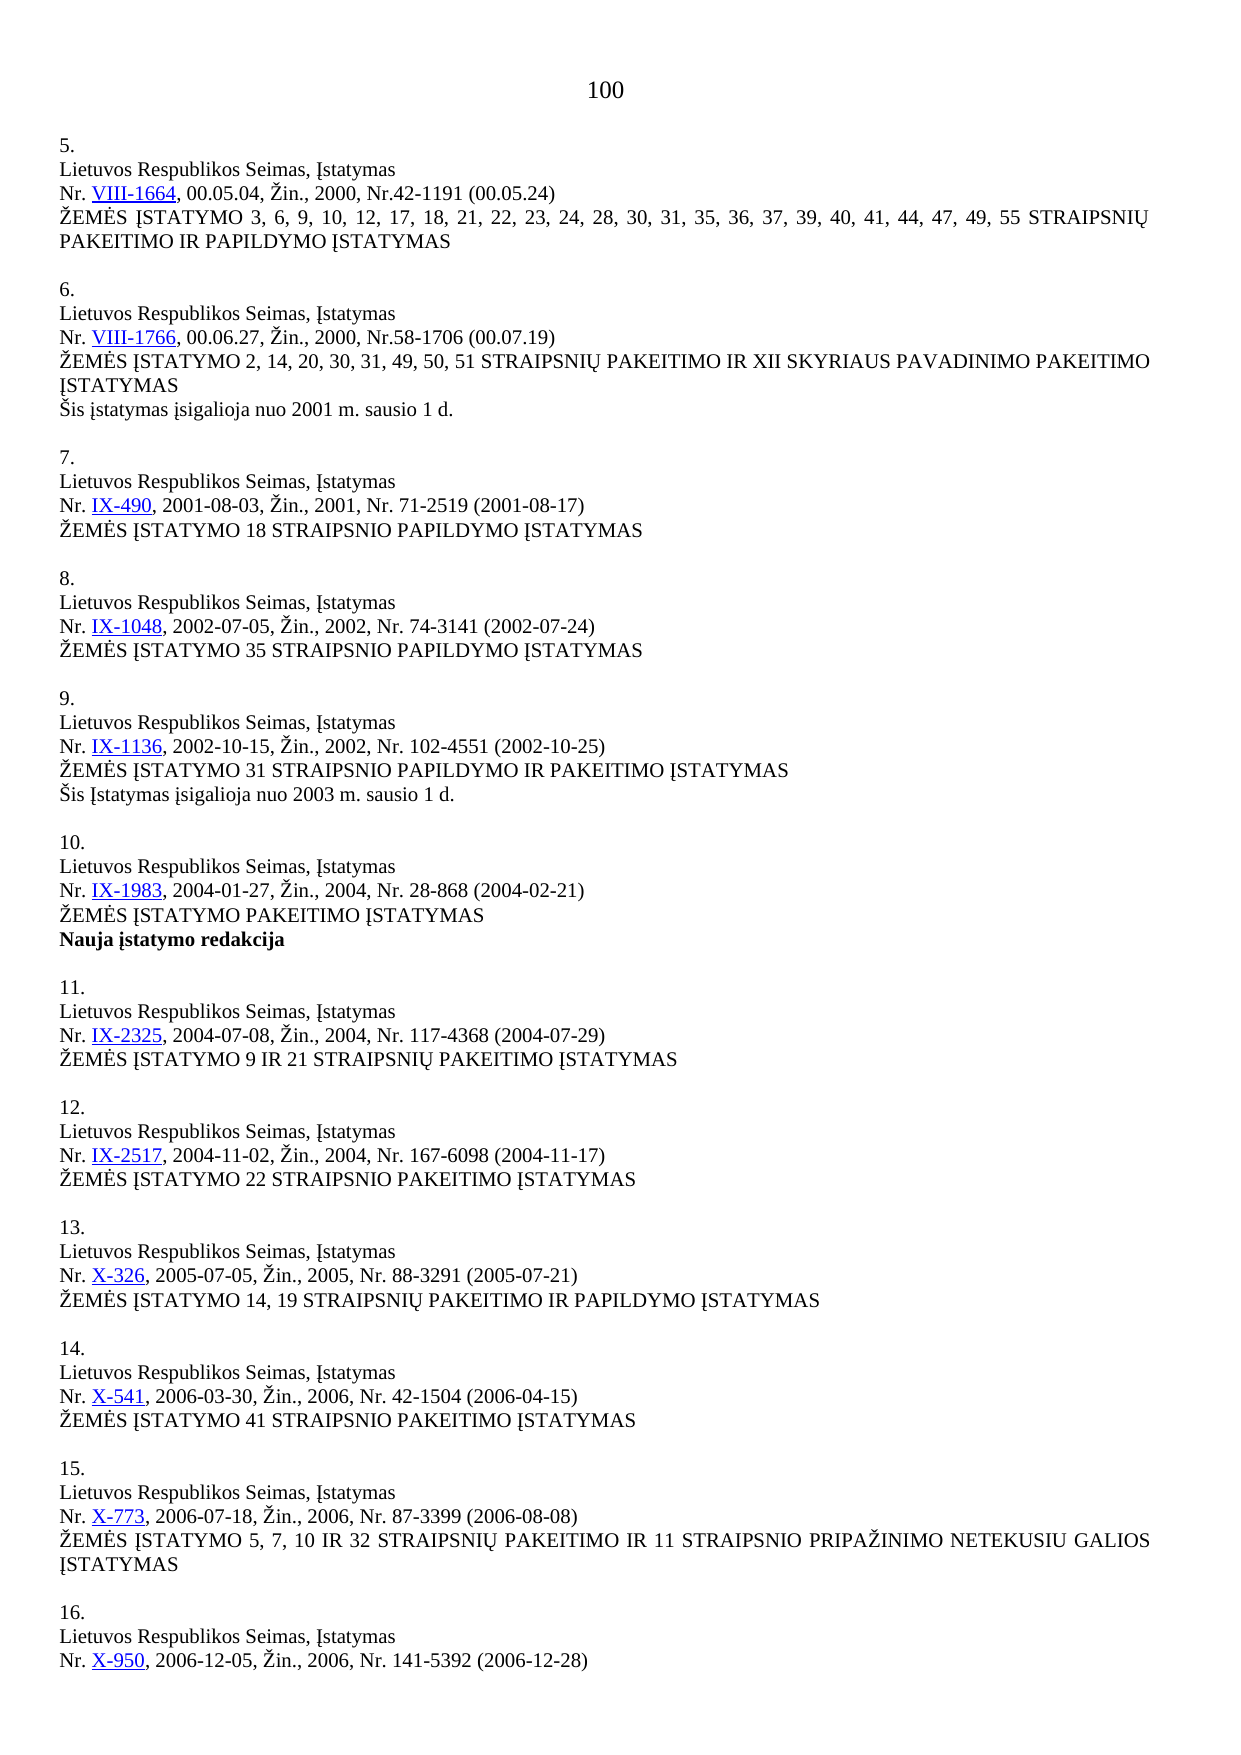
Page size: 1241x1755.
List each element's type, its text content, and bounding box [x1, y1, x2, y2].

text Lietuvos Respublikos Seimas, Įstatymas [59, 1624, 1152, 1648]
text 11. [59, 975, 1152, 999]
text 6. [59, 277, 1152, 301]
text ŽEMĖS ĮSTATYMO 3, 6, 9, 10, 12, 17, 18, 21, 22, 23, 24, 28, 30, 31, 35, 36, 37, 39, 40, 41, 44, 47, 49, 55 STRAIPSNIŲ PAKEITIMO IR PAPILDYMO ĮSTATYMAS [59, 205, 1152, 253]
text Nr. IX-2325, 2004-07-08, Žin., 2004, Nr. 117-4368 (2004-07-29) [59, 1023, 1152, 1047]
text Lietuvos Respublikos Seimas, Įstatymas [59, 854, 1152, 878]
text Nr. VIII-1766, 00.06.27, Žin., 2000, Nr.58-1706 (00.07.19) [59, 325, 1152, 349]
text 8. [59, 566, 1152, 590]
text Lietuvos Respublikos Seimas, Įstatymas [59, 1119, 1152, 1143]
text Lietuvos Respublikos Seimas, Įstatymas [59, 469, 1152, 493]
text Nr. IX-490, 2001-08-03, Žin., 2001, Nr. 71-2519 (2001-08-17) [59, 493, 1152, 517]
text ŽEMĖS ĮSTATYMO 41 STRAIPSNIO PAKEITIMO ĮSTATYMAS [59, 1408, 1152, 1432]
text ŽEMĖS ĮSTATYMO 9 IR 21 STRAIPSNIŲ PAKEITIMO ĮSTATYMAS [59, 1047, 1152, 1071]
text 5. [59, 132, 1152, 157]
text Lietuvos Respublikos Seimas, Įstatymas [59, 1239, 1152, 1263]
text Nr. X-541, 2006-03-30, Žin., 2006, Nr. 42-1504 (2006-04-15) [59, 1384, 1152, 1408]
text Lietuvos Respublikos Seimas, Įstatymas [59, 1480, 1152, 1504]
text Šis įstatymas įsigalioja nuo 2001 m. sausio 1 d. [59, 397, 1152, 421]
text ŽEMĖS ĮSTATYMO 2, 14, 20, 30, 31, 49, 50, 51 STRAIPSNIŲ PAKEITIMO IR XII SKYRIAUS PAVADINIMO PAKEITIMO ĮSTATYMAS [59, 349, 1152, 397]
text ŽEMĖS ĮSTATYMO 5, 7, 10 IR 32 STRAIPSNIŲ PAKEITIMO IR 11 STRAIPSNIO PRIPAŽINIMO NETEKUSIU GALIOS ĮSTATYMAS [59, 1528, 1152, 1576]
text Nr. IX-1983, 2004-01-27, Žin., 2004, Nr. 28-868 (2004-02-21) [59, 878, 1152, 902]
text 12. [59, 1095, 1152, 1119]
text ŽEMĖS ĮSTATYMO 18 STRAIPSNIO PAPILDYMO ĮSTATYMAS [59, 517, 1152, 542]
text Nauja įstatymo redakcija [59, 927, 1152, 951]
text Nr. X-773, 2006-07-18, Žin., 2006, Nr. 87-3399 (2006-08-08) [59, 1504, 1152, 1528]
text 7. [59, 445, 1152, 469]
text 16. [59, 1600, 1152, 1624]
text Nr. VIII-1664, 00.05.04, Žin., 2000, Nr.42-1191 (00.05.24) [59, 181, 1152, 205]
text Nr. IX-1136, 2002-10-15, Žin., 2002, Nr. 102-4551 (2002-10-25) [59, 734, 1152, 758]
text ŽEMĖS ĮSTATYMO 35 STRAIPSNIO PAPILDYMO ĮSTATYMAS [59, 638, 1152, 662]
text Nr. X-326, 2005-07-05, Žin., 2005, Nr. 88-3291 (2005-07-21) [59, 1263, 1152, 1287]
text 13. [59, 1215, 1152, 1239]
text 15. [59, 1456, 1152, 1480]
text ŽEMĖS ĮSTATYMO 14, 19 STRAIPSNIŲ PAKEITIMO IR PAPILDYMO ĮSTATYMAS [59, 1287, 1152, 1312]
text 9. [59, 686, 1152, 710]
text ŽEMĖS ĮSTATYMO 22 STRAIPSNIO PAKEITIMO ĮSTATYMAS [59, 1167, 1152, 1191]
text Lietuvos Respublikos Seimas, Įstatymas [59, 1360, 1152, 1384]
text Lietuvos Respublikos Seimas, Įstatymas [59, 999, 1152, 1023]
text Nr. IX-1048, 2002-07-05, Žin., 2002, Nr. 74-3141 (2002-07-24) [59, 614, 1152, 638]
text Lietuvos Respublikos Seimas, Įstatymas [59, 590, 1152, 614]
text Nr. X-950, 2006-12-05, Žin., 2006, Nr. 141-5392 (2006-12-28) [59, 1648, 1152, 1672]
text ŽEMĖS ĮSTATYMO 31 STRAIPSNIO PAPILDYMO IR PAKEITIMO ĮSTATYMAS [59, 758, 1152, 782]
text Šis Įstatymas įsigalioja nuo 2003 m. sausio 1 d. [59, 782, 1152, 806]
text ŽEMĖS ĮSTATYMO PAKEITIMO ĮSTATYMAS [59, 902, 1152, 927]
text Lietuvos Respublikos Seimas, Įstatymas [59, 301, 1152, 325]
text 14. [59, 1336, 1152, 1360]
text Lietuvos Respublikos Seimas, Įstatymas [59, 710, 1152, 734]
text Lietuvos Respublikos Seimas, Įstatymas [59, 157, 1152, 181]
text Nr. IX-2517, 2004-11-02, Žin., 2004, Nr. 167-6098 (2004-11-17) [59, 1143, 1152, 1167]
text 10. [59, 830, 1152, 854]
